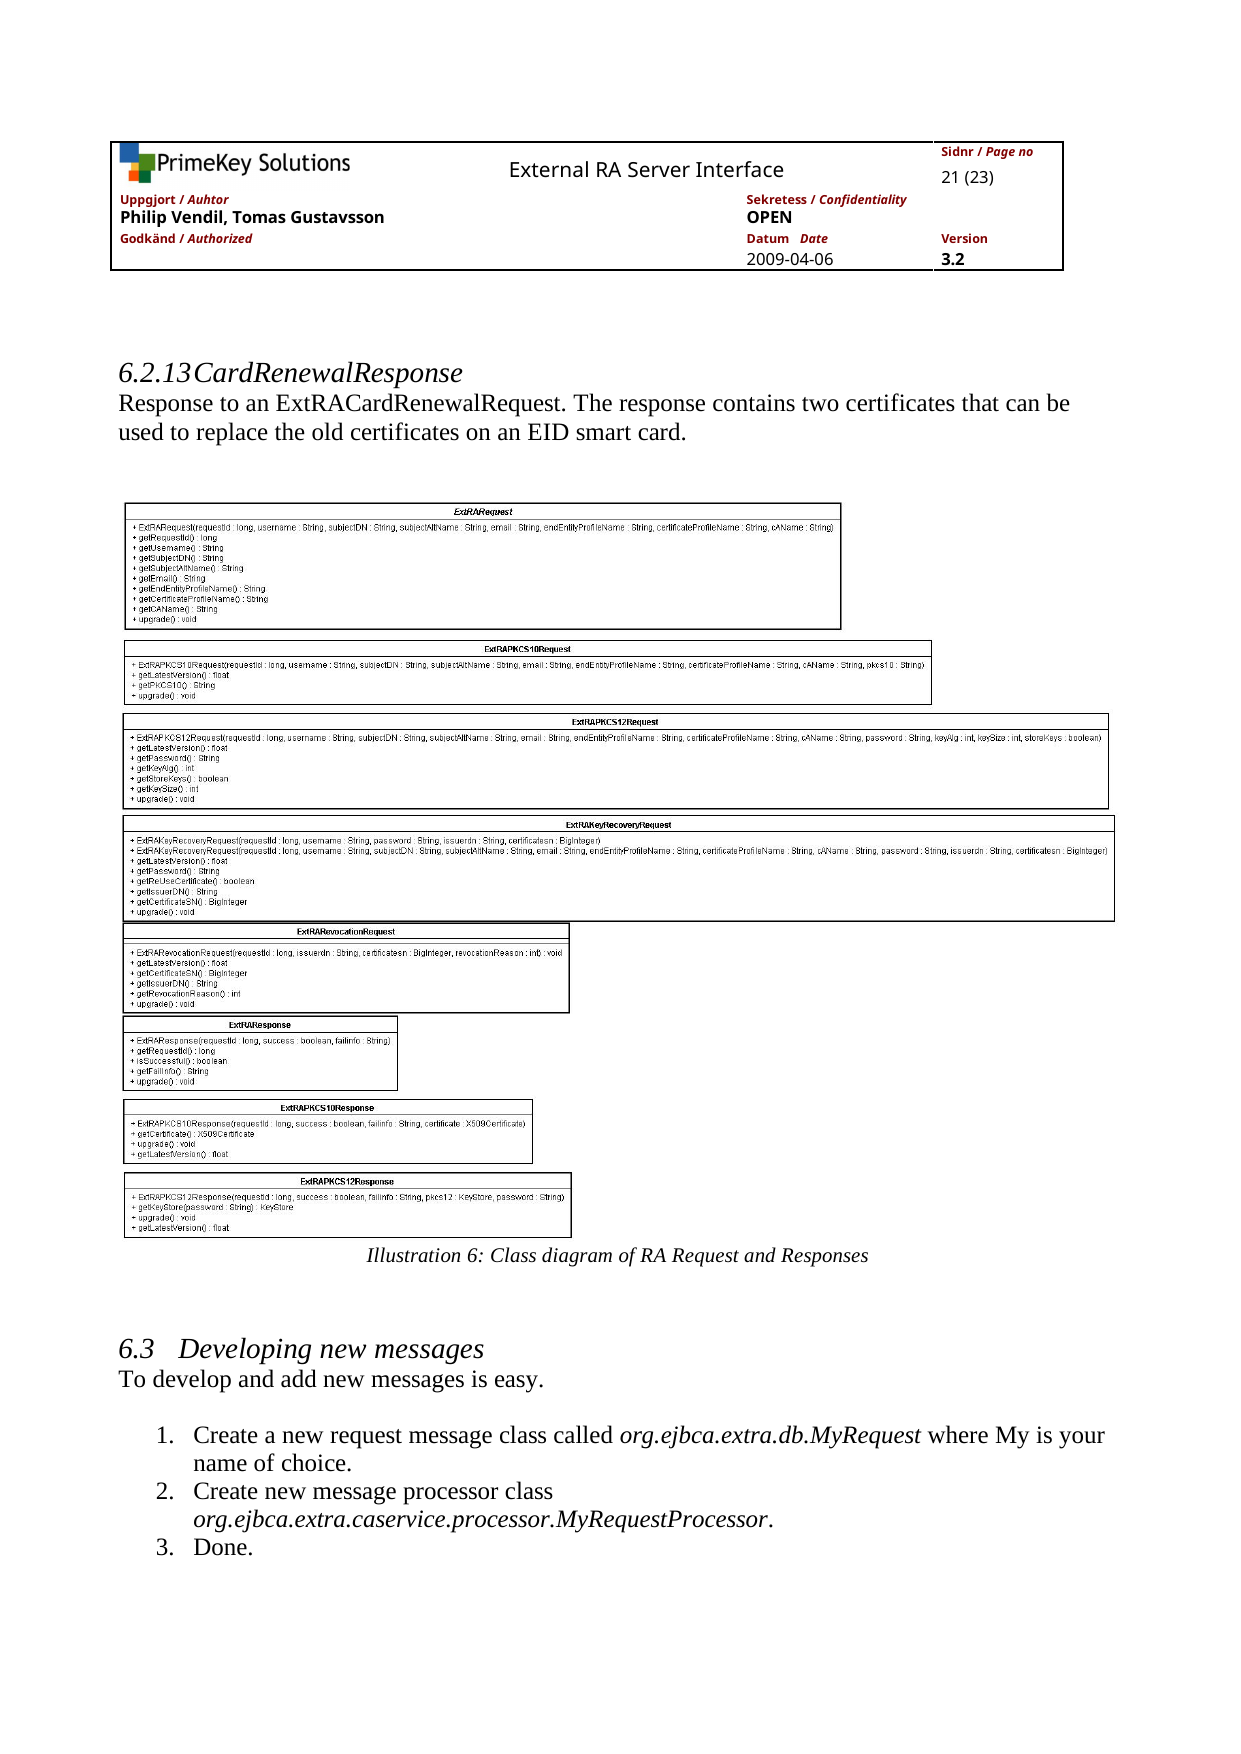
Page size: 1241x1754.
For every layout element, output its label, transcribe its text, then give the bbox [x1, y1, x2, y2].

text [117, 1267, 1120, 1292]
list Create a new request message class called org.ejbca.extra.db.MyRequest where My is your name of choice. [156, 1421, 1122, 1477]
list Create new message processor class org.ejbca.extra.caservice.processor.MyRequestProcessor. [156, 1477, 1122, 1533]
text Response to an ExtRACardRenewalRequest. The response contains two certificates that can be used to replace the old certificates on an EID smart card. [118, 389, 1122, 445]
list Done. [156, 1533, 1122, 1561]
subtitle Developing new messages [118, 1333, 1122, 1365]
text To develop and add new messages is easy. [118, 1365, 1122, 1393]
text Illustration 6: Class diagram of RA Request and Responses [117, 1244, 1120, 1267]
picture [116, 496, 1121, 1244]
subtitle CardRenewalResponse [118, 357, 1122, 389]
